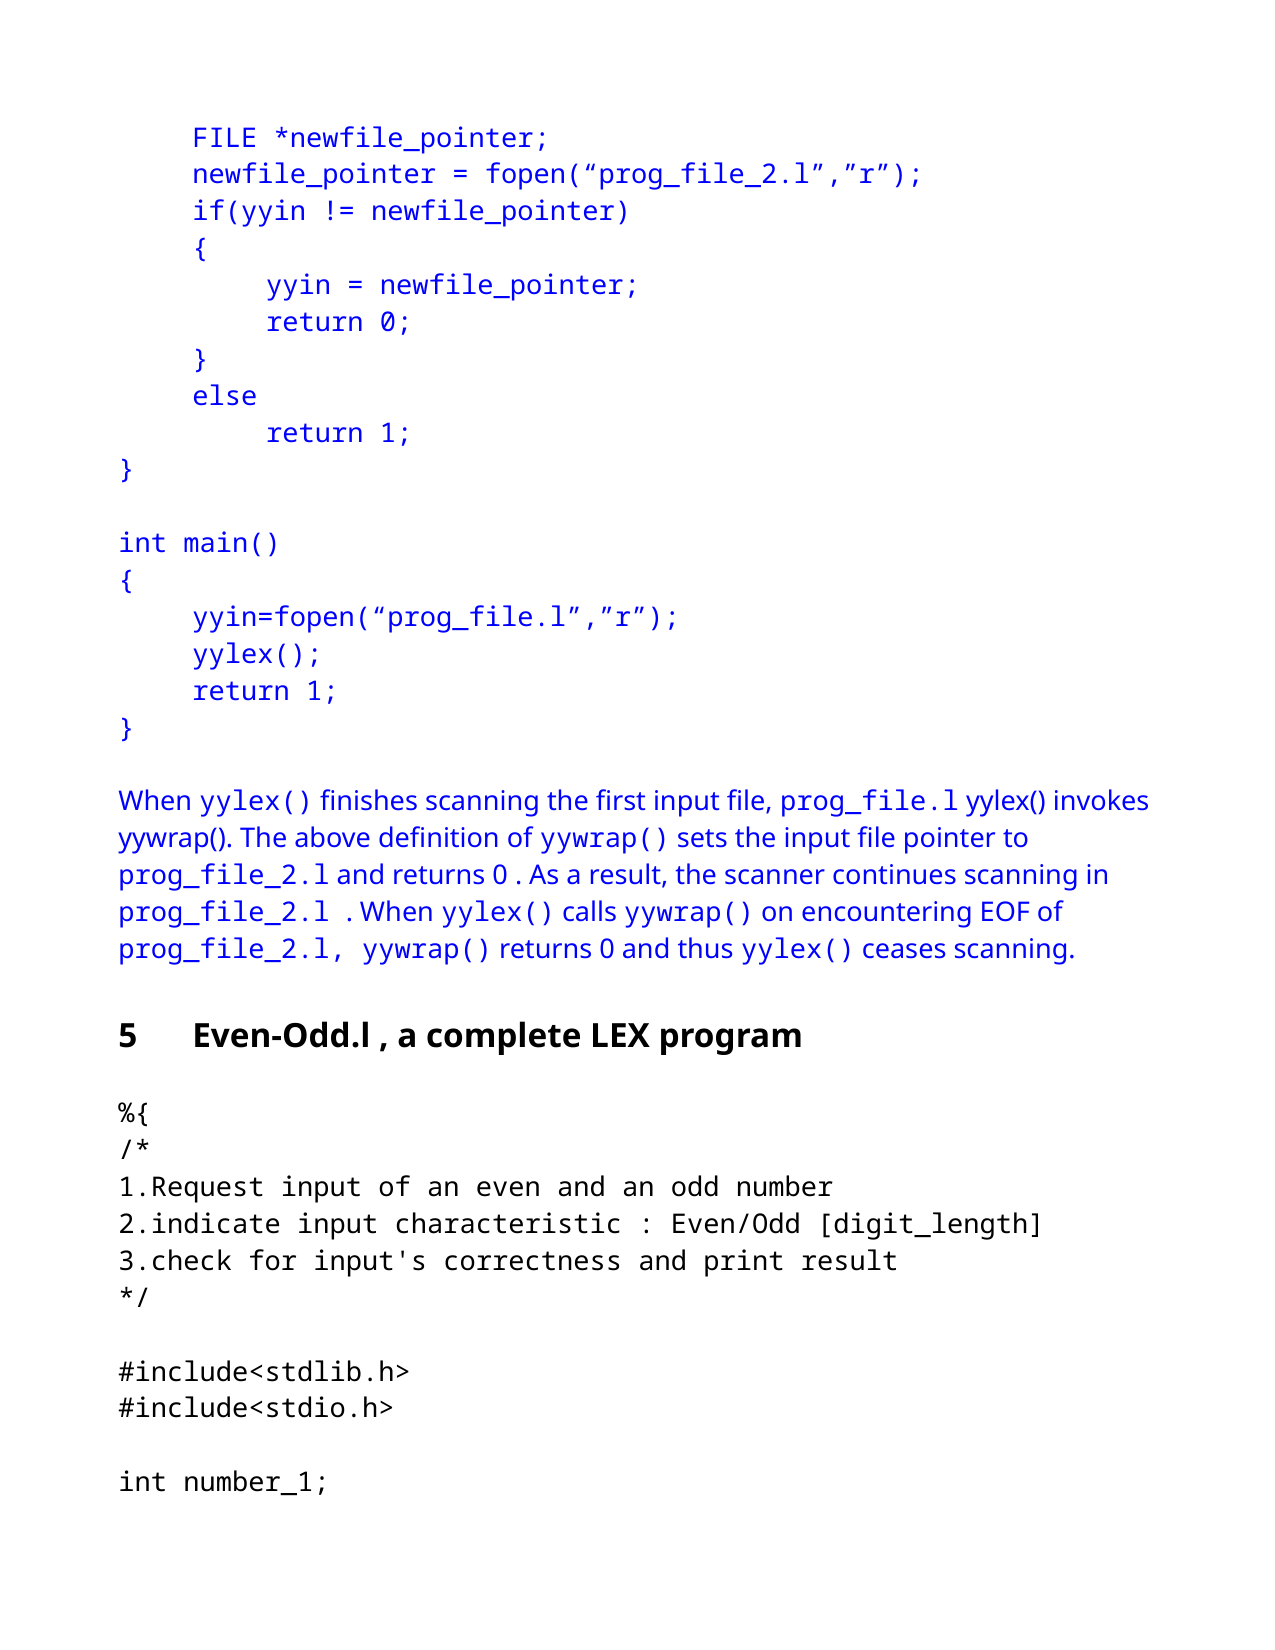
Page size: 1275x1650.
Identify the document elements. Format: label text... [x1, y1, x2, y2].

text */ [118, 1278, 1157, 1315]
text newfile_pointer = fopen(“prog_file_2.l”,”r”); [118, 155, 1157, 192]
text #include<stdlib.h> [118, 1352, 1157, 1389]
text return 1; [118, 413, 1157, 450]
text return 0; [118, 302, 1157, 339]
text return 1; [118, 671, 1157, 708]
text int main() [118, 524, 1157, 561]
text yylex(); [118, 634, 1157, 671]
text { [118, 229, 1157, 266]
text { [118, 561, 1157, 597]
text } [118, 708, 1157, 745]
text 3.check for input's correctness and print result [118, 1241, 1157, 1278]
text 5 Even-Odd.l , a complete LEX program [118, 1012, 1157, 1057]
text if(yyin != newfile_pointer) [118, 192, 1157, 229]
text int number_1; [118, 1463, 1157, 1499]
text else [118, 376, 1157, 413]
text yyin=fopen(“prog_file.l”,”r”); [118, 597, 1157, 634]
text #include<stdio.h> [118, 1389, 1157, 1426]
text %{ [118, 1094, 1157, 1131]
text /* [118, 1131, 1157, 1168]
text } [118, 339, 1157, 376]
text 2.indicate input characteristic : Even/Odd [digit_length] [118, 1204, 1157, 1241]
text yyin = newfile_pointer; [118, 266, 1157, 302]
text When yylex() finishes scanning the first input file, prog_file.l yylex() invokes yywrap(). The above definition of yywrap() sets the input file pointer to prog_file_2.l and returns 0 . As a result, the scanner continues scanning in prog_file_2.l . When yylex() calls yywrap() on encountering EOF of prog_file_2.l, yywrap() returns 0 and thus yylex() ceases scanning. [118, 782, 1157, 966]
text } [118, 450, 1157, 487]
text 1.Request input of an even and an odd number [118, 1168, 1157, 1204]
text FILE *newfile_pointer; [118, 118, 1157, 155]
